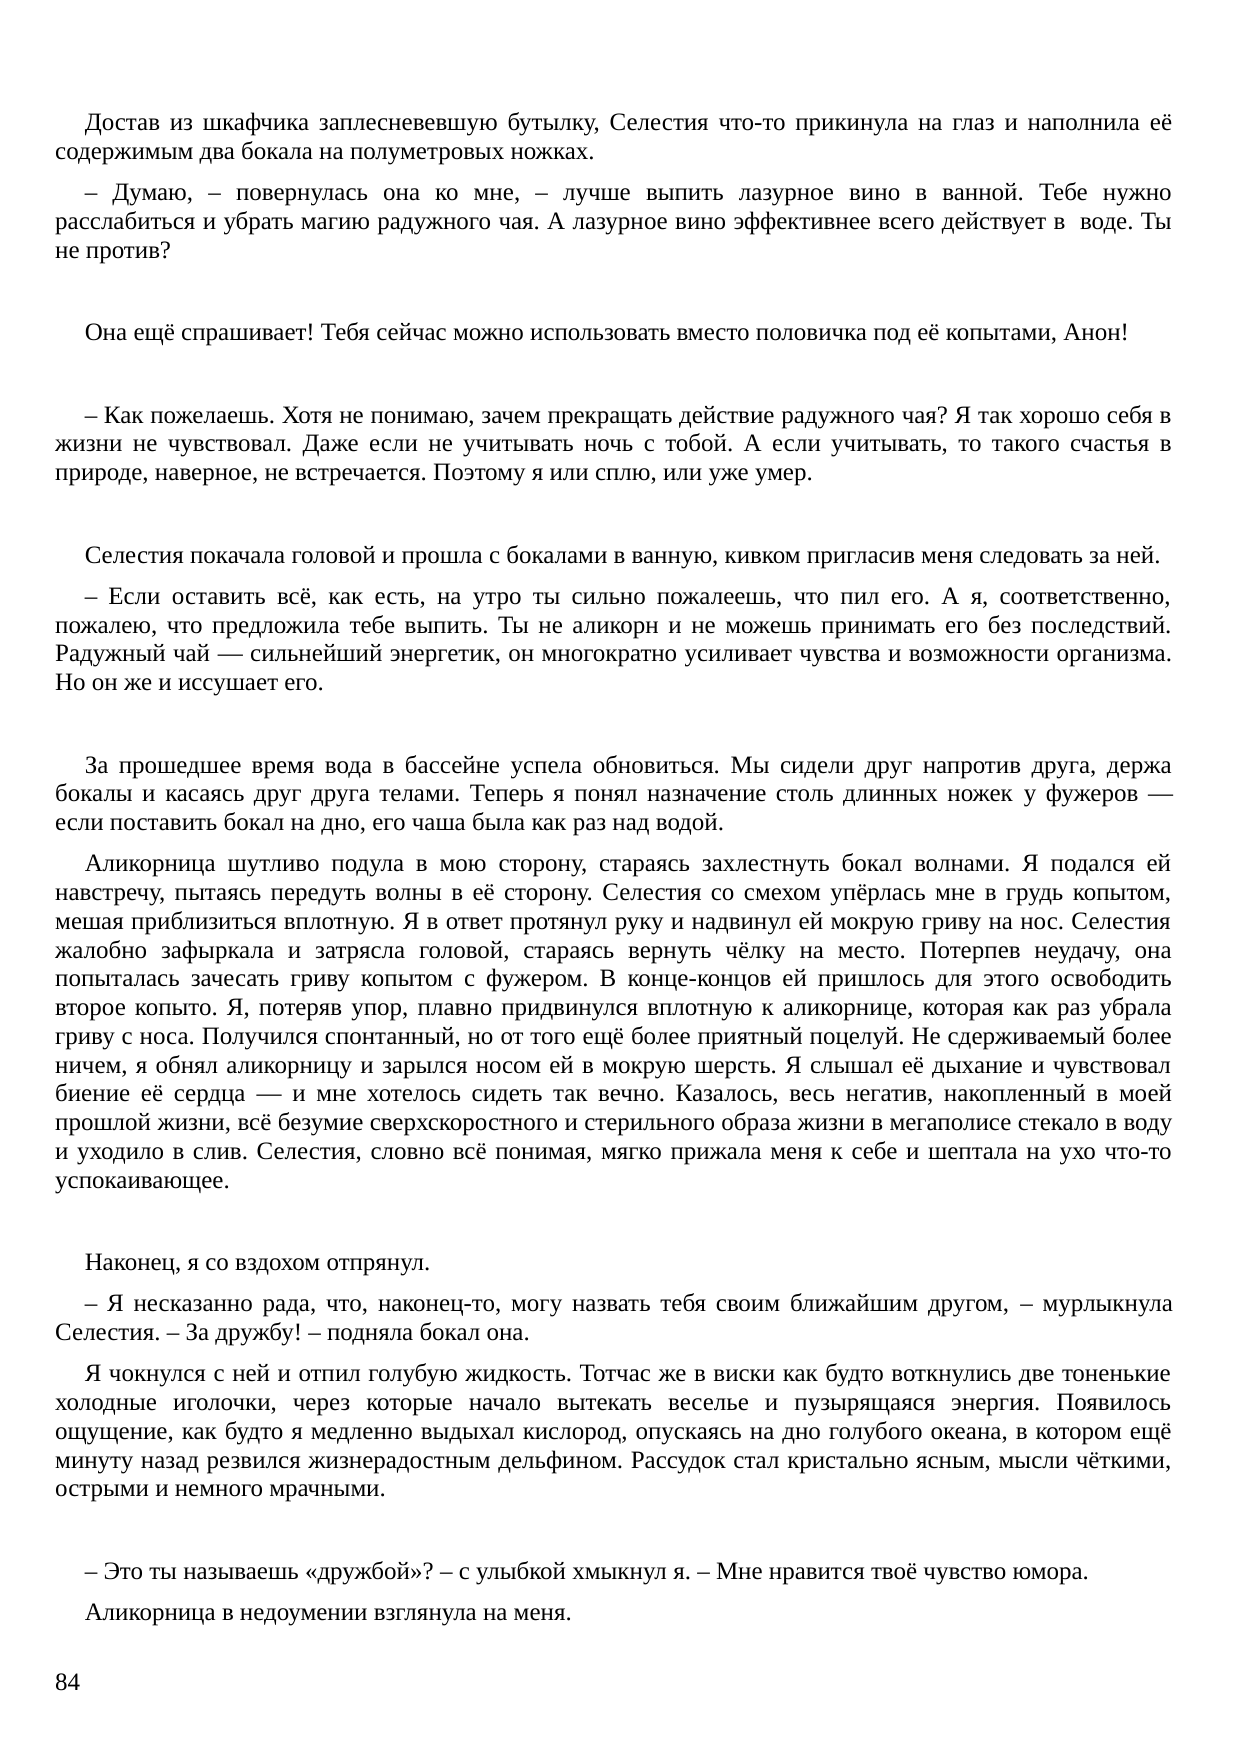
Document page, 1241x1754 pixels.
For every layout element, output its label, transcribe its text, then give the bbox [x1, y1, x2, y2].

text Селестия покачала головой и прошла с бокалами в ванную, кивком пригласив меня следовать за ней. [55, 540, 1173, 568]
text Достав из шкафчика заплесневевшую бутылку, Селестия что-то прикинула на глаз и наполнила её содержимым два бокала на полуметровых ножках. [55, 107, 1173, 165]
text Наконец, я со вздохом отпрянул. [55, 1247, 1173, 1276]
text – Думаю, – повернулась она ко мне, – лучше выпить лазурное вино в ванной. Тебе нужно расслабиться и убрать магию радужного чая. А лазурное вино эффективнее всего действует в воде. Ты не против? [55, 177, 1173, 263]
text – Если оставить всё, как есть, на утро ты сильно пожалеешь, что пил его. А я, соответственно, пожалею, что предложила тебе выпить. Ты не аликорн и не можешь принимать его без последствий. Радужный чай — сильнейший энергетик, он многократно усиливает чувства и возможности организма. Но он же и иссушает его. [55, 581, 1173, 696]
text За прошедшее время вода в бассейне успела обновиться. Мы сидели друг напротив друга, держа бокалы и касаясь друг друга телами. Теперь я понял назначение столь длинных ножек у фужеров — если поставить бокал на дно, его чаша была как раз над водой. [55, 750, 1173, 836]
text – Это ты называешь «дружбой»? – с улыбкой хмыкнул я. – Мне нравится твоё чувство юмора. [55, 1556, 1173, 1585]
text Аликорница шутливо подула в мою сторону, стараясь захлестнуть бокал волнами. Я подался ей навстречу, пытаясь передуть волны в её сторону. Селестия со смехом упёрлась мне в грудь копытом, мешая приблизиться вплотную. Я в ответ протянул руку и надвинул ей мокрую гриву на нос. Селестия жалобно зафыркала и затрясла головой, стараясь вернуть чёлку на место. Потерпев неудачу, она попыталась зачесать гриву копытом с фужером. В конце-концов ей пришлось для этого освободить второе копыто. Я, потеряв упор, плавно придвинулся вплотную к аликорнице, которая как раз убрала гриву с носа. Получился спонтанный, но от того ещё более приятный поцелуй. Не сдерживаемый более ничем, я обнял аликорницу и зарылся носом ей в мокрую шерсть. Я слышал её дыхание и чувствовал биение её сердца — и мне хотелось сидеть так вечно. Казалось, весь негатив, накопленный в моей прошлой жизни, всё безумие сверхскоростного и стерильного образа жизни в мегаполисе стекало в воду и уходило в слив. Селестия, словно всё понимая, мягко прижала меня к себе и шептала на ухо что-то успокаивающее. [55, 848, 1173, 1193]
text – Я несказанно рада, что, наконец-то, могу назвать тебя своим ближайшим другом, – мурлыкнула Селестия. – За дружбу! – подняла бокал она. [55, 1288, 1173, 1346]
text – Как пожелаешь. Хотя не понимаю, зачем прекращать действие радужного чая? Я так хорошо себя в жизни не чувствовал. Даже если не учитывать ночь с тобой. А если учитывать, то такого счастья в природе, наверное, не встречается. Поэтому я или сплю, или уже умер. [55, 400, 1173, 486]
text Аликорница в недоумении взглянула на меня. [55, 1597, 1173, 1626]
text Она ещё спрашивает! Тебя сейчас можно использовать вместо половичка под её копытами, Анон! [55, 317, 1173, 346]
text Я чокнулся с ней и отпил голубую жидкость. Тотчас же в виски как будто воткнулись две тоненькие холодные иголочки, через которые начало вытекать веселье и пузырящаяся энергия. Появилось ощущение, как будто я медленно выдыхал кислород, опускаясь на дно голубого океана, в котором ещё минуту назад резвился жизнерадостным дельфином. Рассудок стал кристально ясным, мысли чёткими, острыми и немного мрачными. [55, 1358, 1173, 1502]
